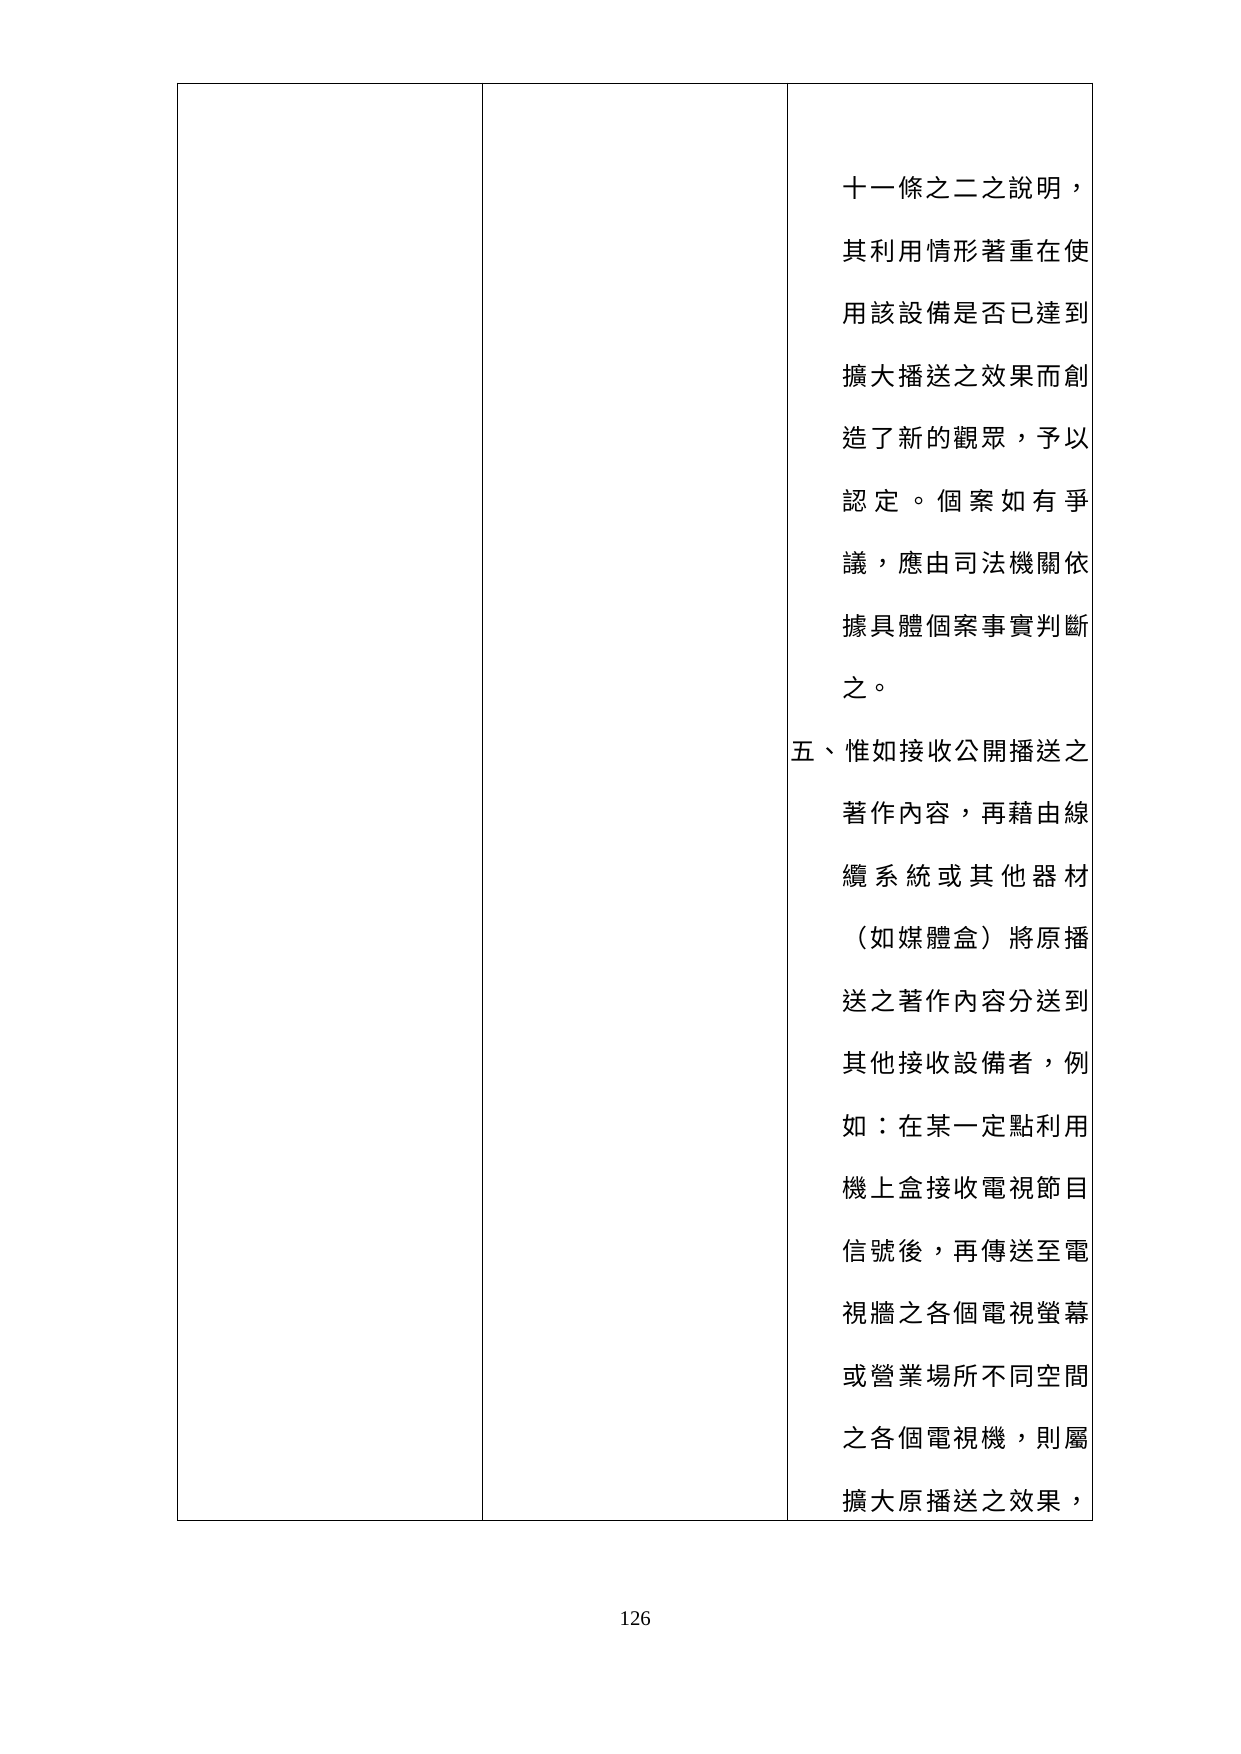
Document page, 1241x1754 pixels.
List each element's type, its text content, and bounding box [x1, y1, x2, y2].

table_cell [483, 84, 787, 1520]
table_cell 十一條之二之說明，其利用情形著重在使用該設備是否已達到擴大播送之效果而創造了新的觀眾，予以認定。個案如有爭議，應由司法機關依據具體個案事實判斷之。 五、惟如接收公開播送之著作內容，再藉由線纜系統或其他器材（如媒體盒）將原播送之著作內容分送到其他接收設備者，例如：在某一定點利用機上盒接收電視節目信號後，再傳送至電視牆之各個電視螢幕或營業場所不同空間之各個電視機，則屬擴大原播送之效果， [788, 84, 1092, 1520]
table_cell [178, 84, 482, 1520]
